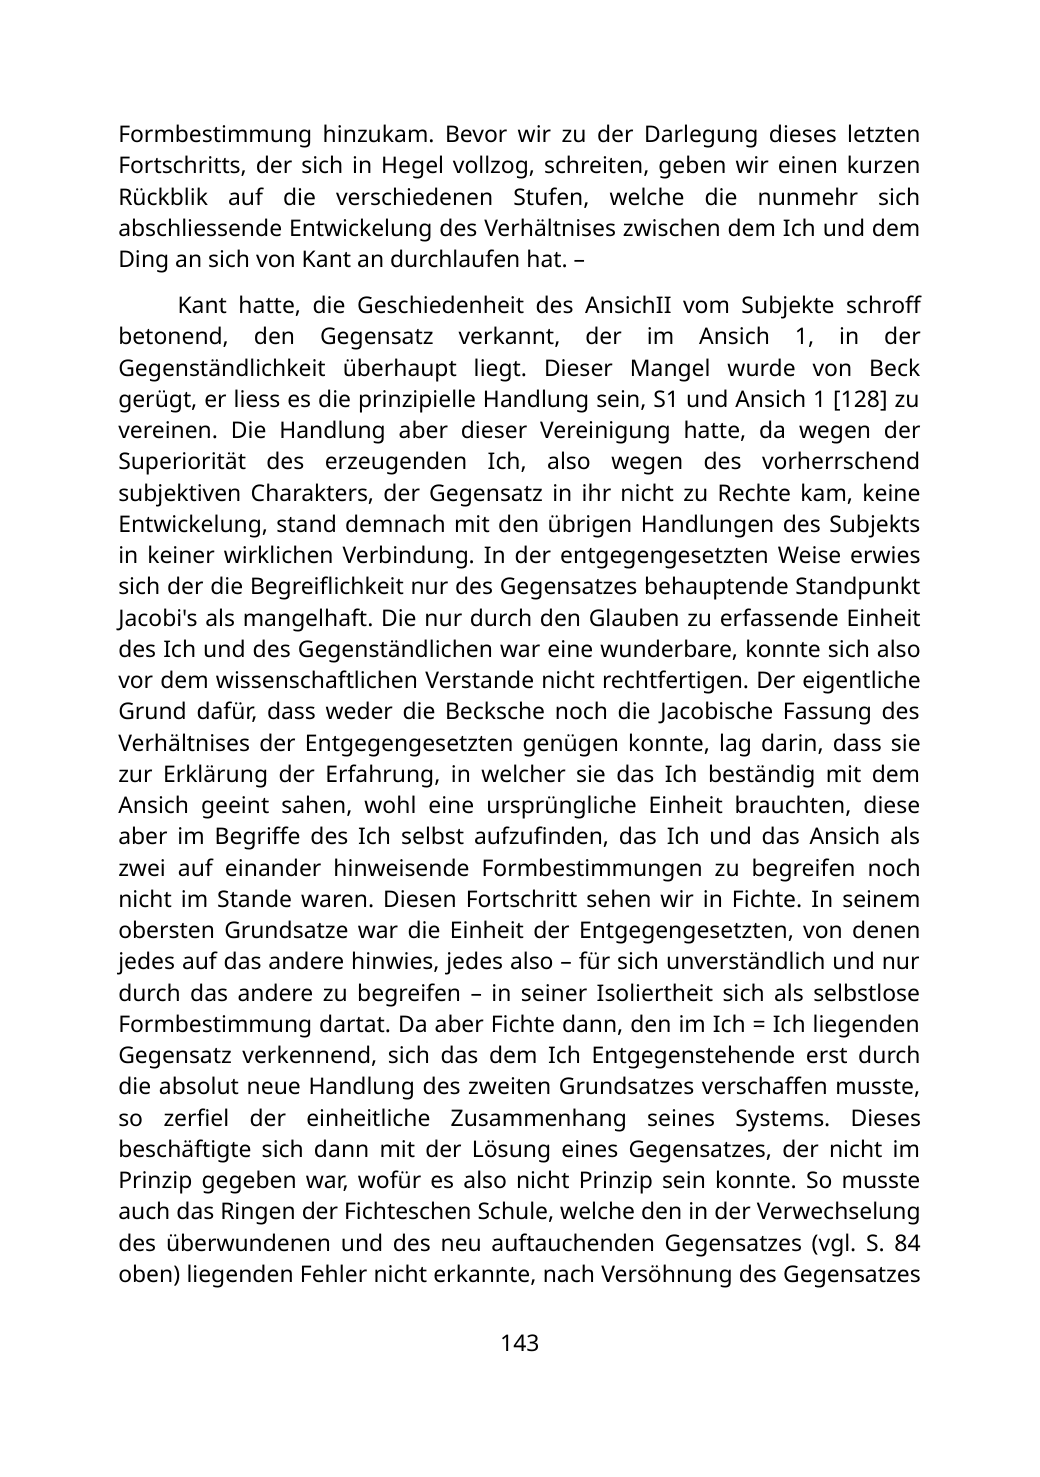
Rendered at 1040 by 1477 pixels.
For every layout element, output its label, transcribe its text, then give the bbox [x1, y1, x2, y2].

text Kant hatte, die Geschiedenheit des AnsichII vom Subjekte schroff betonend, den Gegensatz verkannt, der im Ansich 1, in der Gegenständlichkeit überhaupt liegt. Dieser Mangel wurde von Beck gerügt, er liess es die prinzipielle Handlung sein, S1 und Ansich 1 [128] zu vereinen. Die Handlung aber dieser Vereinigung hatte, da wegen der Superiorität des erzeugenden Ich, also wegen des vorherrschend subjektiven Charakters, der Gegensatz in ihr nicht zu Rechte kam, keine Entwickelung, stand demnach mit den übrigen Handlungen des Subjekts in keiner wirklichen Verbindung. In der entgegengesetzten Weise erwies sich der die Begreiflichkeit nur des Gegensatzes behauptende Standpunkt Jacobi's als mangelhaft. Die nur durch den Glauben zu erfassende Einheit des Ich und des Gegenständlichen war eine wunderbare, konnte sich also vor dem wissenschaftlichen Verstande nicht rechtfertigen. Der eigentliche Grund dafür, dass weder die Becksche noch die Jacobische Fassung des Verhältnises der Entgegengesetzten genügen konnte, lag darin, dass sie zur Erklärung der Erfahrung, in welcher sie das Ich beständig mit dem Ansich geeint sahen, wohl eine ursprüngliche Einheit brauchten, diese aber im Begriffe des Ich selbst aufzufinden, das Ich und das Ansich als zwei auf einander hinweisende Formbestimmungen zu begreifen noch nicht im Stande waren. Diesen Fortschritt sehen wir in Fichte. In seinem obersten Grundsatze war die Einheit der Entgegengesetzten, von denen jedes auf das andere hinwies, jedes also – für sich unverständlich und nur durch das andere zu begreifen – in seiner Isoliertheit sich als selbstlose Formbestimmung dartat. Da aber Fichte dann, den im Ich = Ich liegenden Gegensatz verkennend, sich das dem Ich Entgegenstehende erst durch die absolut neue Handlung des zweiten Grundsatzes verschaffen musste, so zerfiel der einheitliche Zusammenhang seines Systems. Dieses beschäftigte sich dann mit der Lösung eines Gegensatzes, der nicht im Prinzip gegeben war, wofür es also nicht Prinzip sein konnte. So musste auch das Ringen der Fichteschen Schule, welche den in der Verwechselung des überwundenen und des neu auftauchenden Gegensatzes (vgl. S. 84 oben) liegenden Fehler nicht erkannte, nach Versöhnung des Gegensatzes [118, 289, 921, 1289]
text Formbestimmung hinzukam. Bevor wir zu der Darlegung dieses letzten Fortschritts, der sich in Hegel vollzog, schreiten, geben wir einen kurzen Rückblik auf die verschiedenen Stufen, welche die nunmehr sich abschliessende Entwickelung des Verhältnises zwischen dem Ich und dem Ding an sich von Kant an durchlaufen hat. – [118, 118, 921, 274]
